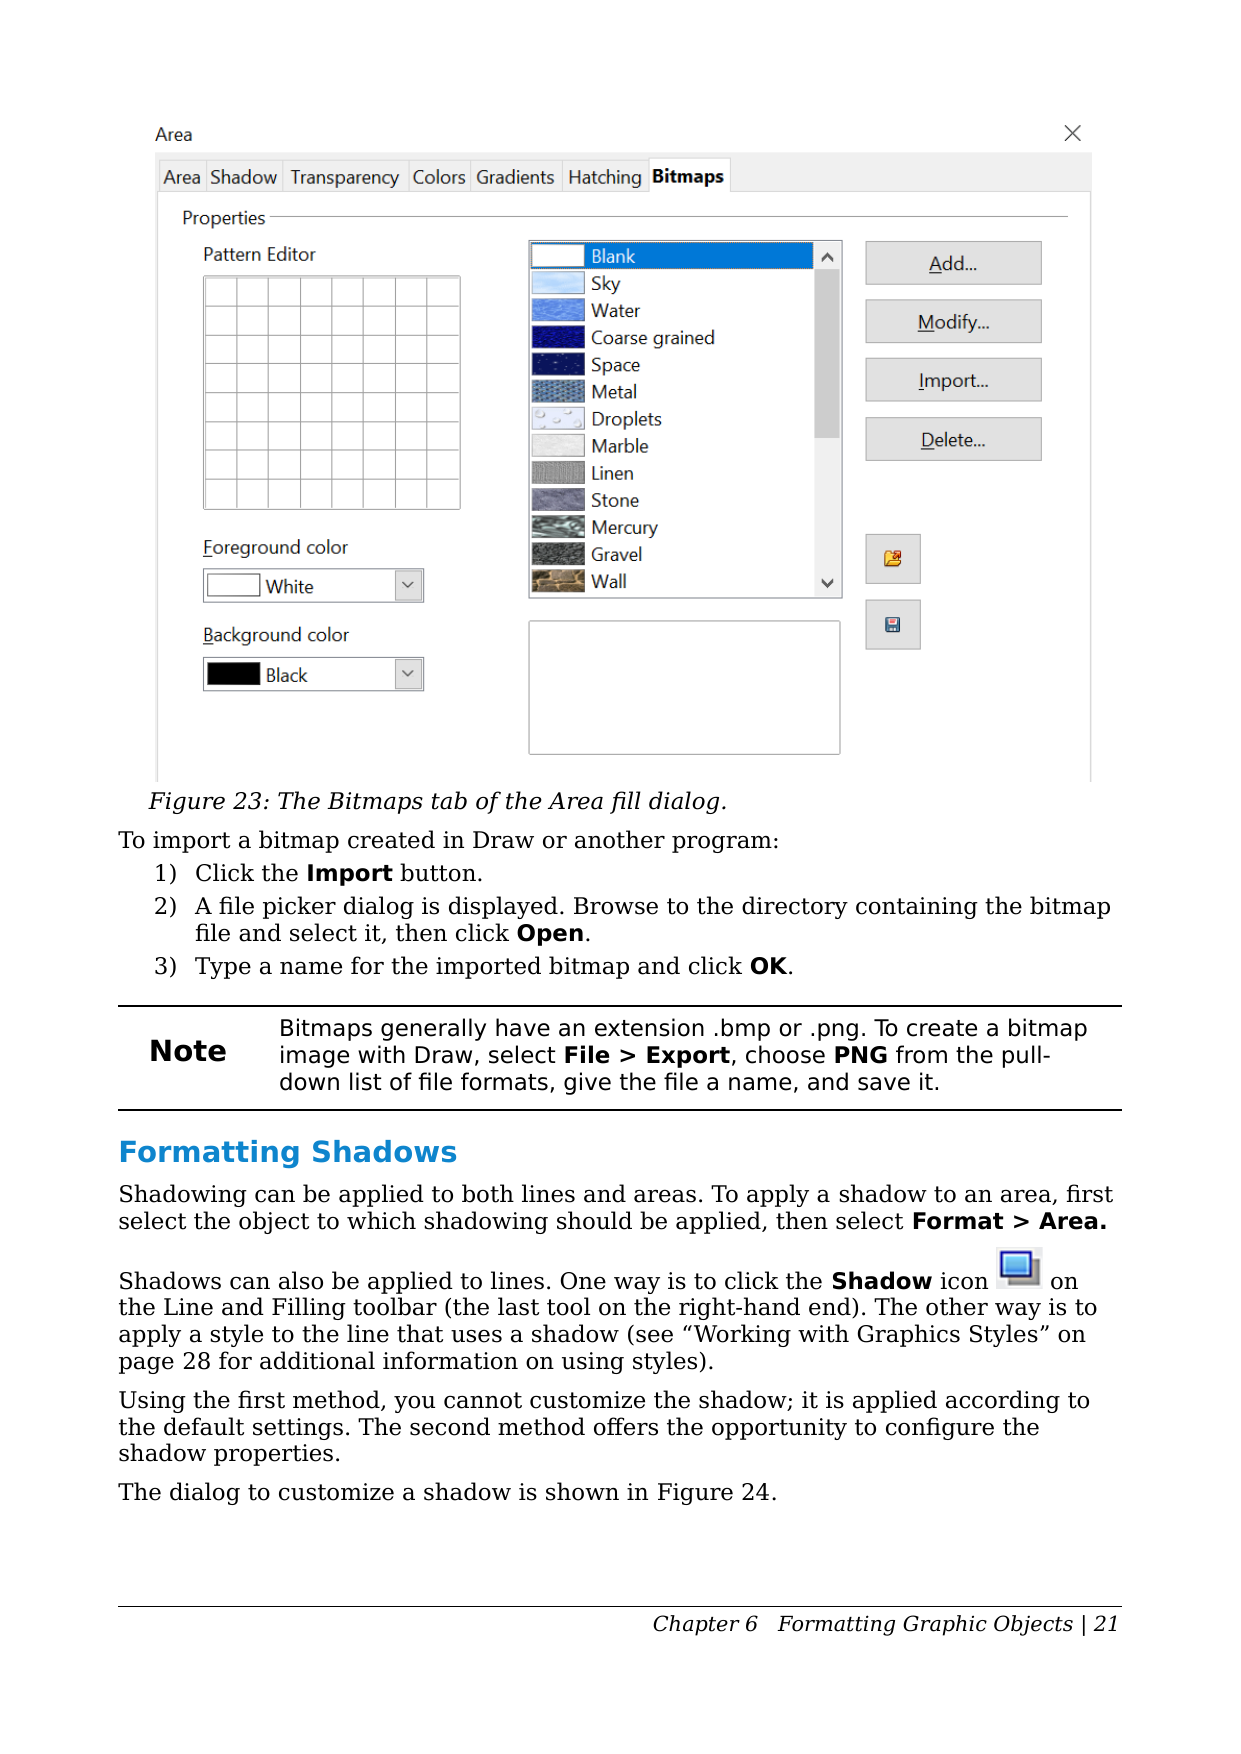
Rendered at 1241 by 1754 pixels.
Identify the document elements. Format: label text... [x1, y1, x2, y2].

text The dialog to customize a shadow is shown in Figure 24. [118, 1479, 1122, 1506]
table_header Bitmaps generally have an extension .bmp or .png. To create a bitmap image with Draw, select File > Export, choose PNG from the pull-down list of file formats, give the file a name, and save it. [258, 1007, 1122, 1108]
subtitle Formatting Shadows [118, 1135, 1122, 1169]
picture [996, 1247, 1043, 1289]
list Type a name for the imported bitmap and click OK. [177, 953, 1122, 979]
text Figure 23: The Bitmaps tab of the Area fill dialog. [149, 788, 1092, 815]
list To import a bitmap created in Draw or another program: [118, 827, 1122, 854]
list A file picker dialog is displayed. Browse to the directory containing the bitmap file and select it, then click Open. [177, 893, 1122, 947]
text Using the first method, you cannot customize the shadow; it is applied according to the default settings. The second method offers the opportunity to configure the shadow properties. [118, 1387, 1122, 1467]
text Shadowing can be applied to both lines and areas. To apply a shadow to an area, first select the object to which shadowing should be applied, then select Format > Area. [118, 1181, 1122, 1234]
table_header Note [118, 1007, 257, 1108]
list Click the Import button. [177, 860, 1122, 887]
text Shadows can also be applied to lines. One way is to click the Shadow icon on the Line and Filling toolbar (the last tool on the right-hand end). The other way is to apply a style to the line that uses a shadow (see “Working with Graphics Styles” on page 28 for additional information on using styles). [118, 1247, 1122, 1374]
picture [155, 118, 1092, 782]
